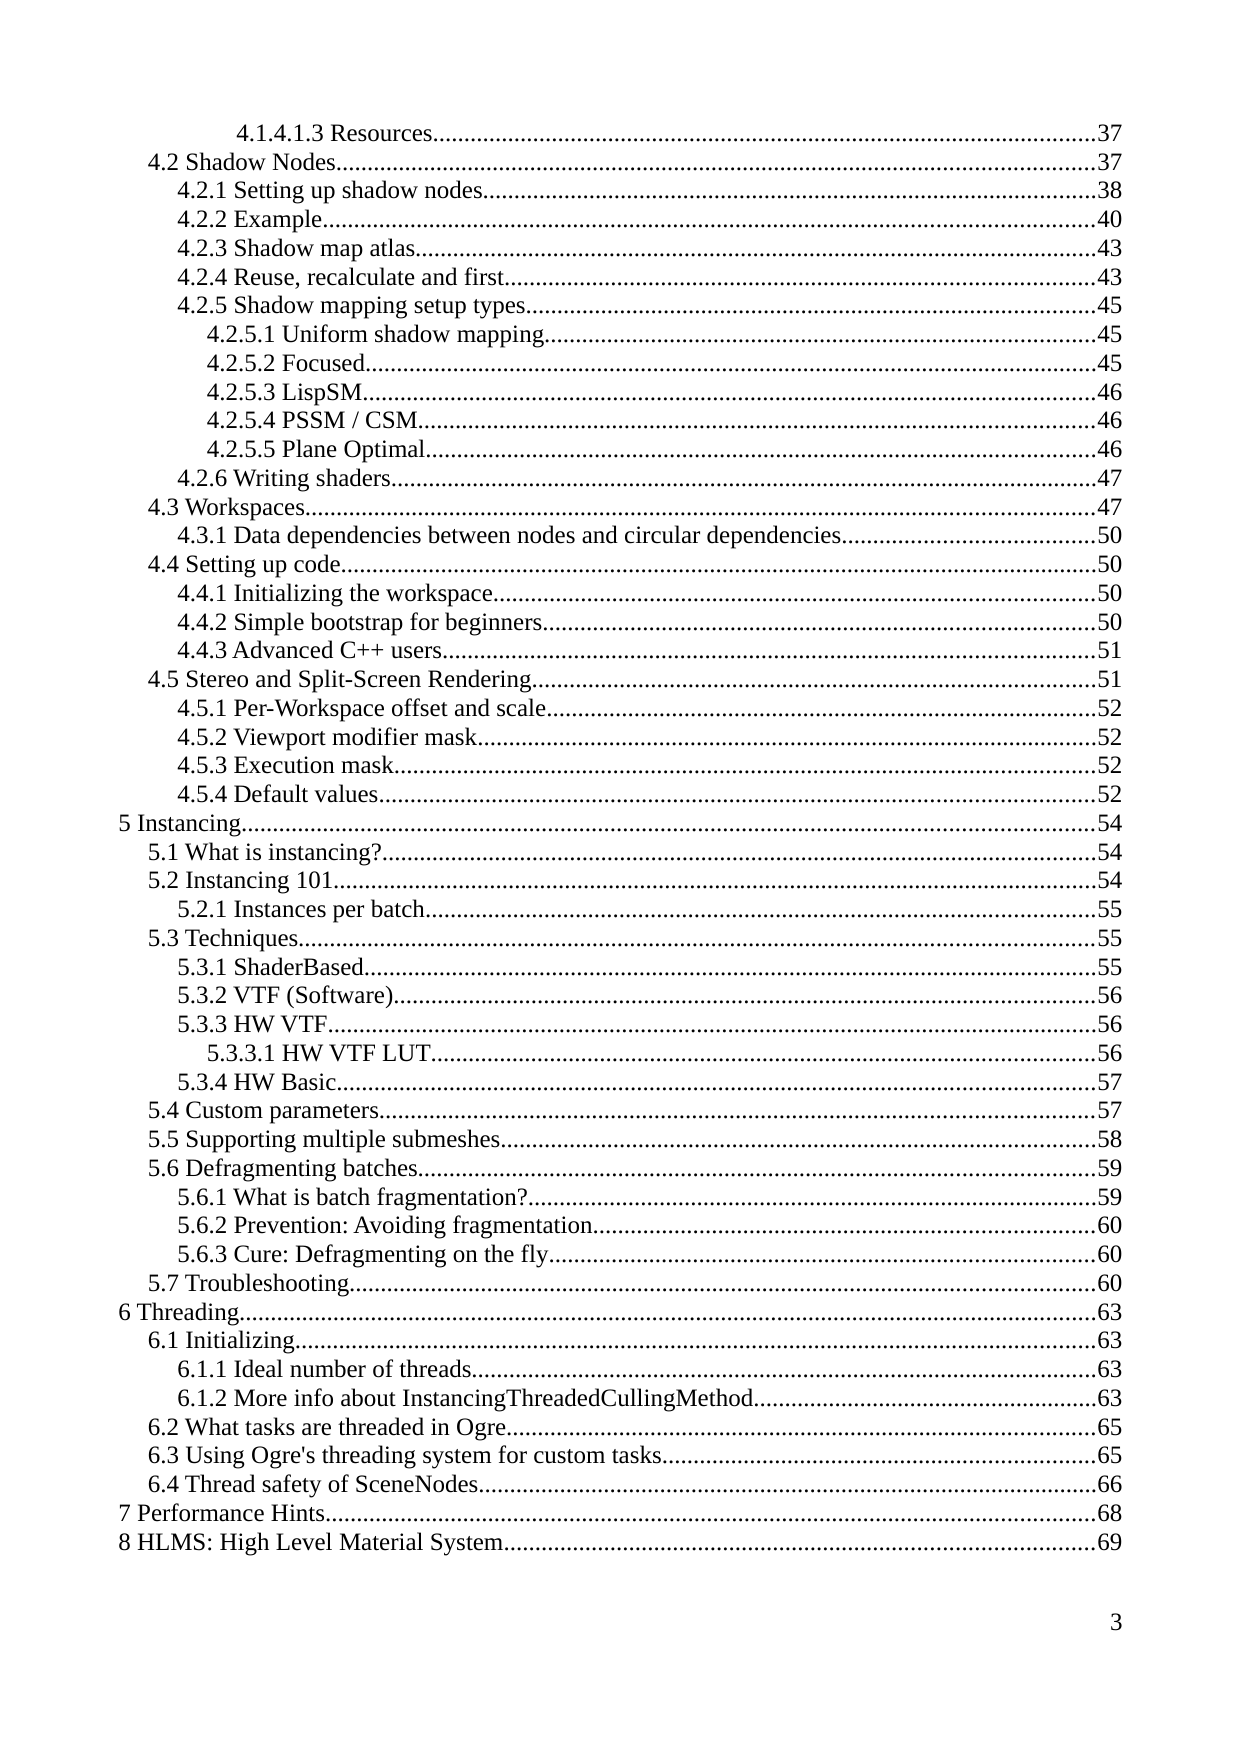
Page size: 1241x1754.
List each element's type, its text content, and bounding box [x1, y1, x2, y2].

text 5.3.2 VTF (Software) 56 [177, 981, 1122, 1009]
text 4.4.1 Initializing the workspace 50 [177, 578, 1122, 607]
text 5.4 Custom parameters 57 [148, 1096, 1122, 1124]
text 4.2.5.4 PSSM / CSM 46 [207, 406, 1122, 434]
text 5.3.3.1 HW VTF LUT 56 [207, 1038, 1122, 1067]
text 4.2.5.5 Plane Optimal 46 [207, 434, 1122, 463]
text 4.2.6 Writing shaders 47 [177, 463, 1122, 492]
text 8 HLMS: High Level Material System 69 [118, 1527, 1122, 1556]
text 5.3.3 HW VTF 56 [177, 1009, 1122, 1038]
text 5.3.4 HW Basic 57 [177, 1067, 1122, 1096]
text 6.4 Thread safety of SceneNodes 66 [148, 1469, 1122, 1498]
text 4.2.4 Reuse, recalculate and first 43 [177, 262, 1122, 291]
text 6.1.2 More info about InstancingThreadedCullingMethod 63 [177, 1383, 1122, 1412]
text 4.2.5.2 Focused 45 [207, 348, 1122, 377]
text 4.4.2 Simple bootstrap for beginners 50 [177, 607, 1122, 636]
text 4.2.5.1 Uniform shadow mapping 45 [207, 319, 1122, 348]
text 4.3.1 Data dependencies between nodes and circular dependencies 50 [177, 521, 1122, 549]
text 5.3 Techniques 55 [148, 923, 1122, 952]
text 7 Performance Hints 68 [118, 1498, 1122, 1527]
text 4.3 Workspaces 47 [148, 492, 1122, 521]
text 5.2.1 Instances per batch 55 [177, 894, 1122, 923]
text 4.2 Shadow Nodes 37 [148, 147, 1122, 176]
text 4.1.4.1.3 Resources 37 [236, 118, 1122, 147]
text 5.6.1 What is batch fragmentation? 59 [177, 1182, 1122, 1211]
text 5.5 Supporting multiple submeshes 58 [148, 1124, 1122, 1153]
text 6.2 What tasks are threaded in Ogre 65 [148, 1412, 1122, 1441]
text 4.2.3 Shadow map atlas 43 [177, 233, 1122, 262]
text 4.5.4 Default values 52 [177, 779, 1122, 808]
text 4.4.3 Advanced C++ users 51 [177, 636, 1122, 664]
text 4.2.1 Setting up shadow nodes 38 [177, 176, 1122, 204]
text 6 Threading 63 [118, 1297, 1122, 1326]
text 5.7 Troubleshooting 60 [148, 1268, 1122, 1297]
text 6.1 Initializing 63 [148, 1326, 1122, 1354]
text 5.3.1 ShaderBased 55 [177, 952, 1122, 981]
text 4.2.2 Example 40 [177, 204, 1122, 233]
text 6.3 Using Ogre's threading system for custom tasks 65 [148, 1441, 1122, 1469]
text 4.5.3 Execution mask 52 [177, 751, 1122, 779]
text 5.6.2 Prevention: Avoiding fragmentation 60 [177, 1211, 1122, 1239]
text 5.6.3 Cure: Defragmenting on the fly 60 [177, 1239, 1122, 1268]
text 4.5 Stereo and Split-Screen Rendering 51 [148, 664, 1122, 693]
text 5.1 What is instancing? 54 [148, 837, 1122, 866]
text 4.2.5.3 LispSM 46 [207, 377, 1122, 406]
text 5.6 Defragmenting batches 59 [148, 1153, 1122, 1182]
text 4.5.2 Viewport modifier mask 52 [177, 722, 1122, 751]
text 5 Instancing 54 [118, 808, 1122, 837]
text 4.2.5 Shadow mapping setup types 45 [177, 291, 1122, 319]
text 6.1.1 Ideal number of threads 63 [177, 1354, 1122, 1383]
text 5.2 Instancing 101 54 [148, 866, 1122, 894]
text 4.5.1 Per-Workspace offset and scale 52 [177, 693, 1122, 722]
text 4.4 Setting up code 50 [148, 549, 1122, 578]
